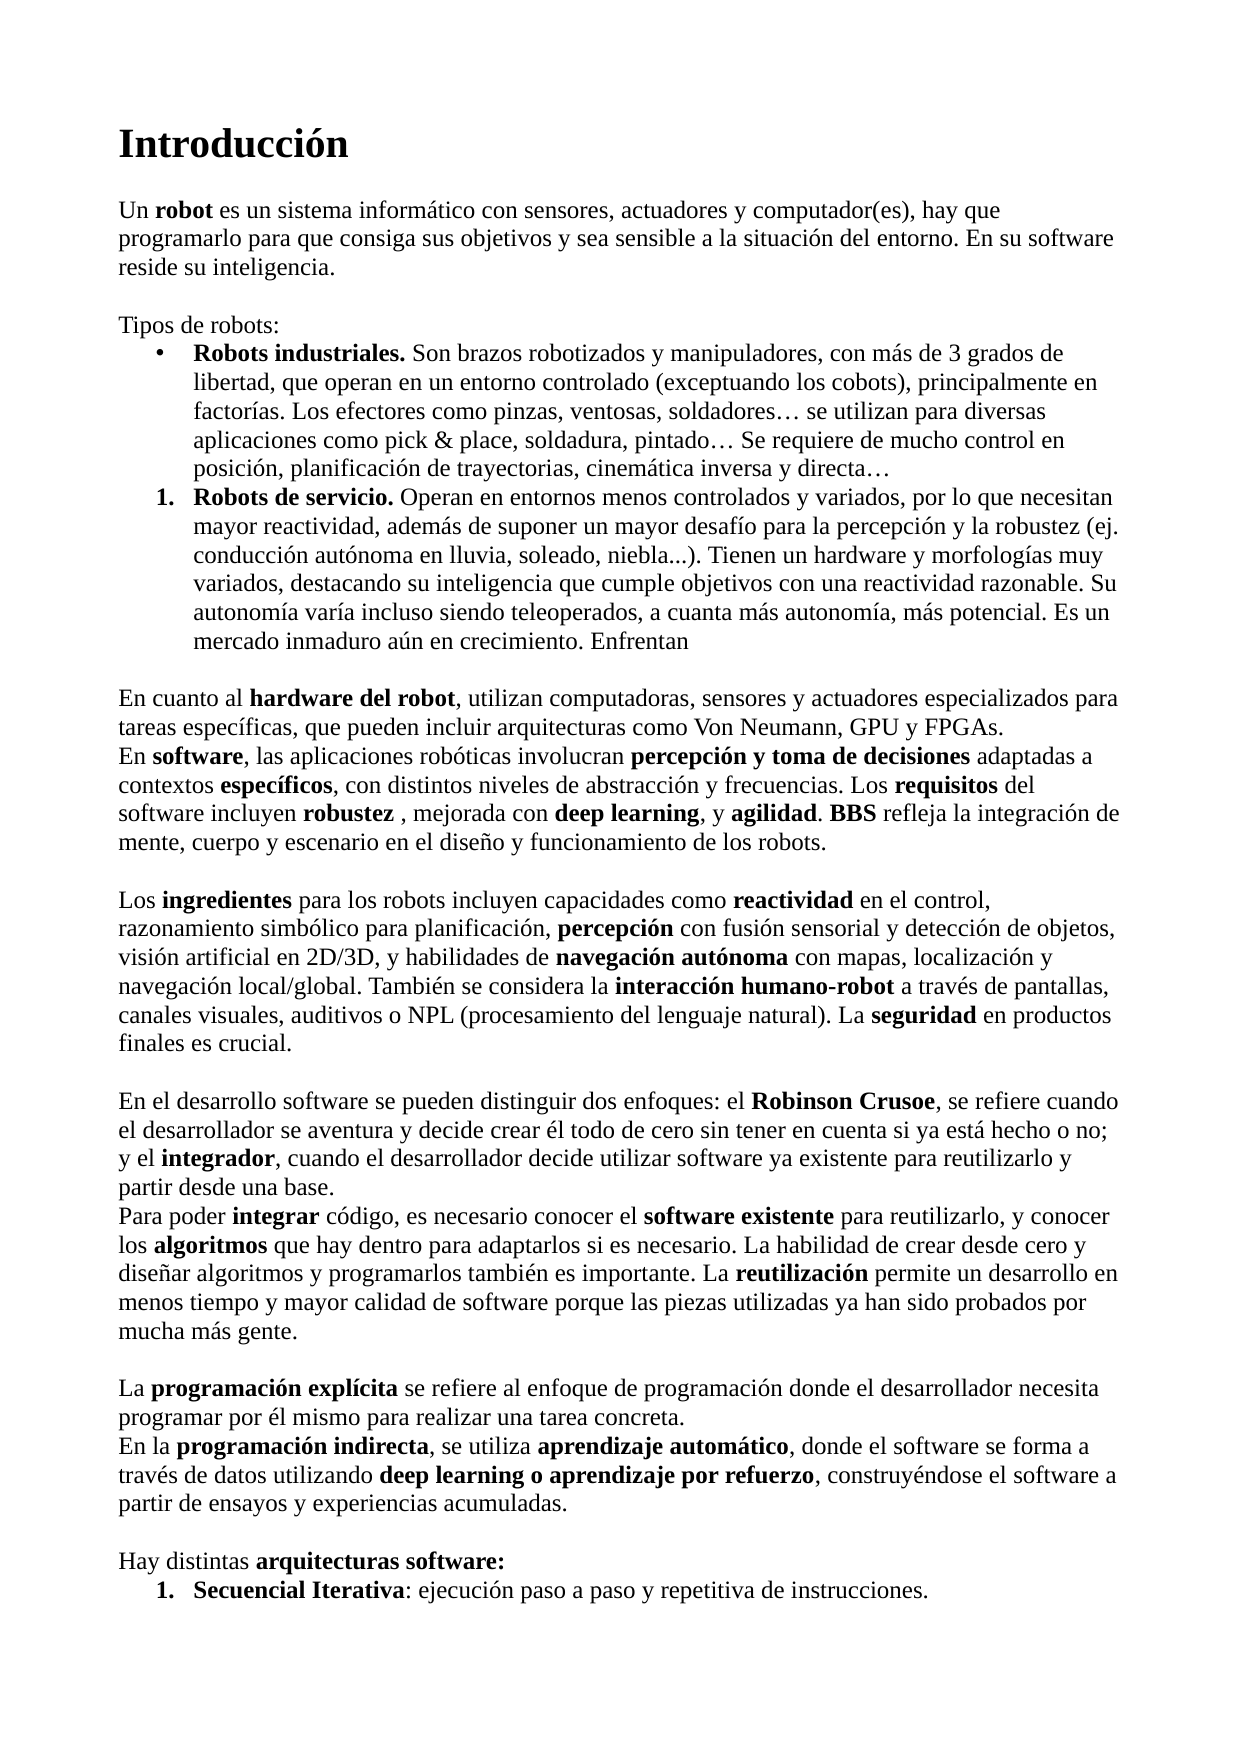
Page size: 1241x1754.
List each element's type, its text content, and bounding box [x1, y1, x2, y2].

text Los ingredientes para los robots incluyen capacidades como reactividad en el control, razonamiento simbólico para planificación, percepción con fusión sensorial y detección de objetos, visión artificial en 2D/3D, y habilidades de navegación autónoma con mapas, localización y navegación local/global. También se considera la interacción humano-robot a través de pantallas, canales visuales, auditivos o NPL (procesamiento del lenguaje natural). La seguridad en productos finales es crucial. [118, 885, 1122, 1057]
list Robots de servicio. Operan en entornos menos controlados y variados, por lo que necesitan mayor reactividad, además de suponer un mayor desafío para la percepción y la robustez (ej. conducción autónoma en lluvia, soleado, niebla...). Tienen un hardware y morfologías muy variados, destacando su inteligencia que cumple objetivos con una reactividad razonable. Su autonomía varía incluso siendo teleoperados, a cuanta más autonomía, más potencial. Es un mercado inmaduro aún en crecimiento. Enfrentan [156, 482, 1122, 655]
text La programación explícita se refiere al enfoque de programación donde el desarrollador necesita programar por él mismo para realizar una tarea concreta. [118, 1373, 1122, 1431]
text En cuanto al hardware del robot, utilizan computadoras, sensores y actuadores especializados para tareas específicas, que pueden incluir arquitecturas como Von Neumann, GPU y FPGAs. [118, 683, 1122, 741]
text En el desarrollo software se pueden distinguir dos enfoques: el Robinson Crusoe, se refiere cuando el desarrollador se aventura y decide crear él todo de cero sin tener en cuenta si ya está hecho o no; y el integrador, cuando el desarrollador decide utilizar software ya existente para reutilizarlo y partir desde una base. [118, 1086, 1122, 1201]
text Hay distintas arquitecturas software: [118, 1546, 1122, 1575]
list Secuencial Iterativa: ejecución paso a paso y repetitiva de instrucciones. [156, 1575, 1122, 1603]
text Un robot es un sistema informático con sensores, actuadores y computador(es), hay que programarlo para que consiga sus objetivos y sea sensible a la situación del entorno. En su software reside su inteligencia. [118, 195, 1122, 281]
list Robots industriales. Son brazos robotizados y manipuladores, con más de 3 grados de libertad, que operan en un entorno controlado (exceptuando los cobots), principalmente en factorías. Los efectores como pinzas, ventosas, soldadores… se utilizan para diversas aplicaciones como pick & place, soldadura, pintado… Se requiere de mucho control en posición, planificación de trayectorias, cinemática inversa y directa… [156, 338, 1122, 482]
text En la programación indirecta, se utiliza aprendizaje automático, donde el software se forma a través de datos utilizando deep learning o aprendizaje por refuerzo, construyéndose el software a partir de ensayos y experiencias acumuladas. [118, 1431, 1122, 1517]
text Para poder integrar código, es necesario conocer el software existente para reutilizarlo, y conocer los algoritmos que hay dentro para adaptarlos si es necesario. La habilidad de crear desde cero y diseñar algoritmos y programarlos también es importante. La reutilización permite un desarrollo en menos tiempo y mayor calidad de software porque las piezas utilizadas ya han sido probados por mucha más gente. [118, 1201, 1122, 1345]
text Introducción [118, 118, 1122, 166]
text En software, las aplicaciones robóticas involucran percepción y toma de decisiones adaptadas a contextos específicos, con distintos niveles de abstracción y frecuencias. Los requisitos del software incluyen robustez , mejorada con deep learning, y agilidad. BBS refleja la integración de mente, cuerpo y escenario en el diseño y funcionamiento de los robots. [118, 741, 1122, 856]
text Tipos de robots: [118, 310, 1122, 338]
